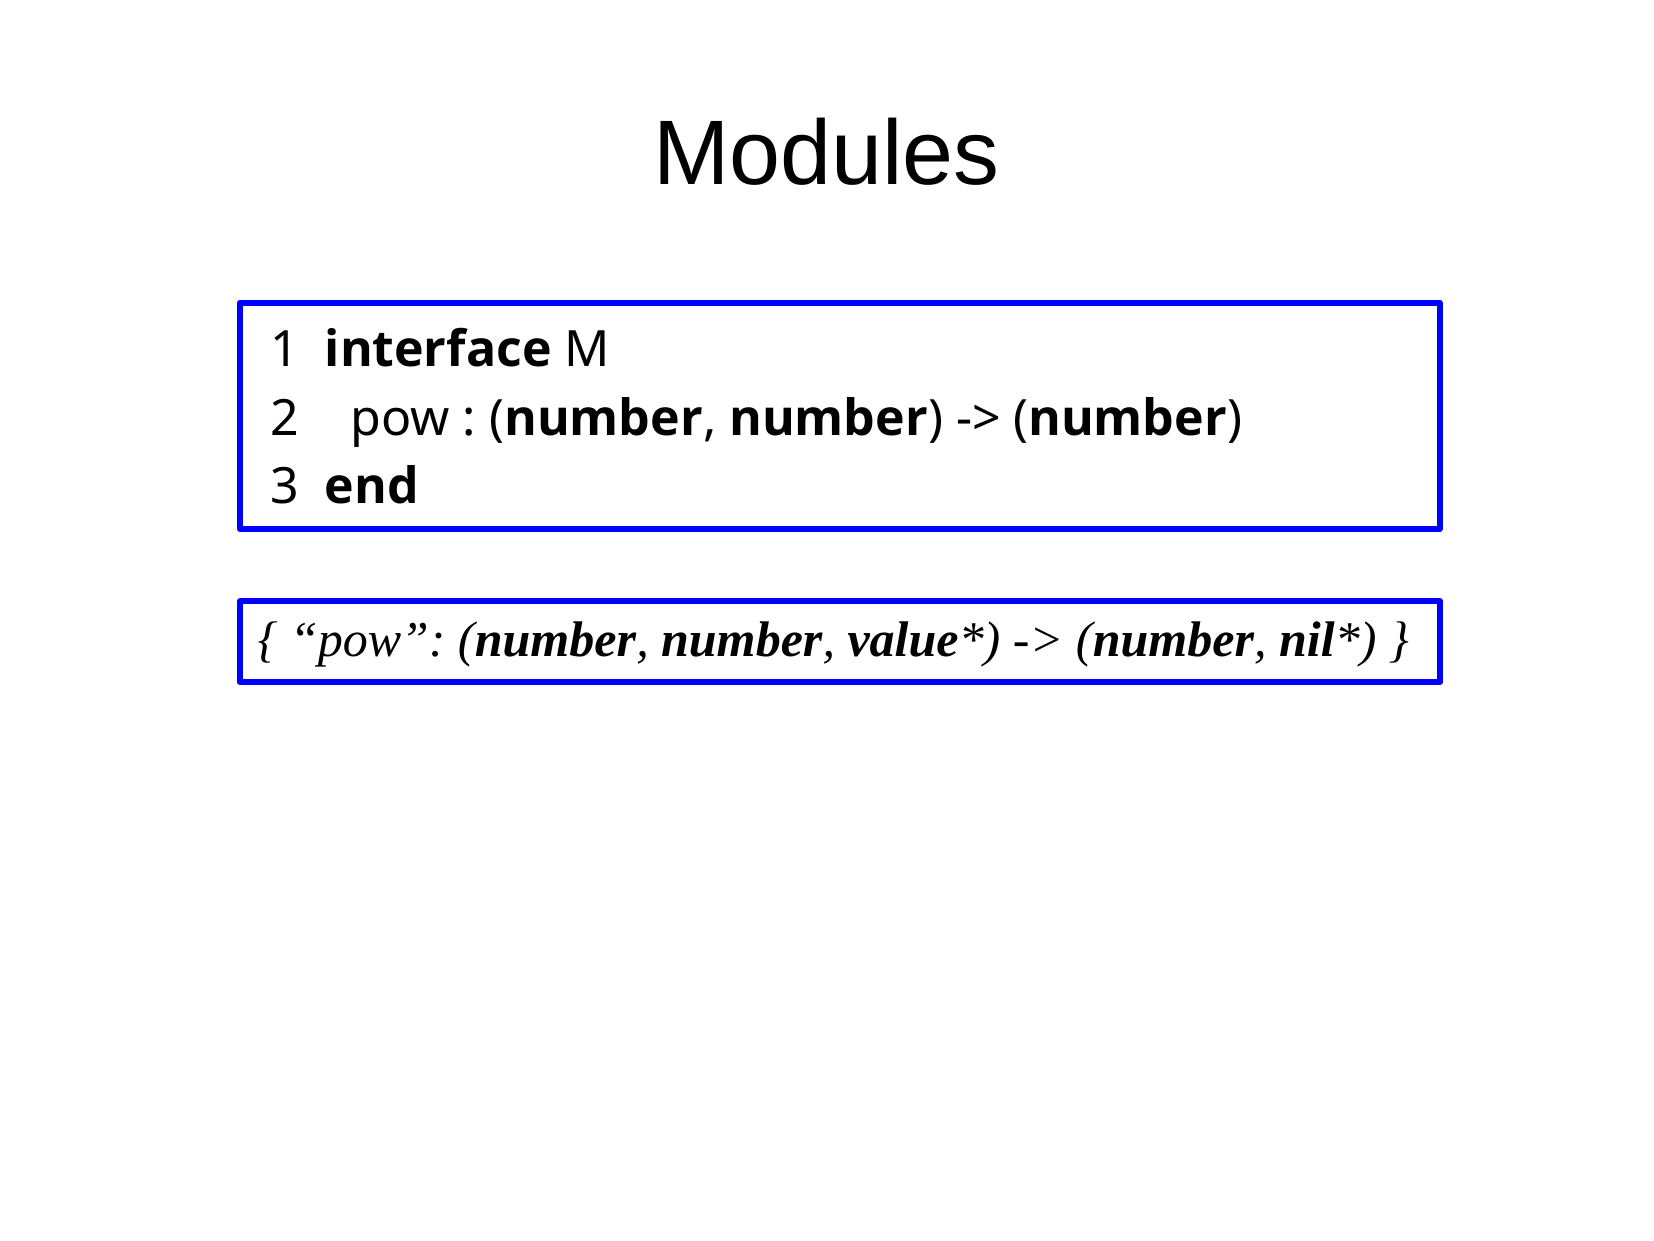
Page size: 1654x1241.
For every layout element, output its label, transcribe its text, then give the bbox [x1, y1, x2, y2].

text_box { “pow”: (number, number, value*) -> (number, nil*) } [240, 601, 1441, 683]
title Modules [82, 49, 1571, 257]
text_box 1 interface M 2 pow : (number, number) -> (number) 3 end [239, 303, 1441, 509]
